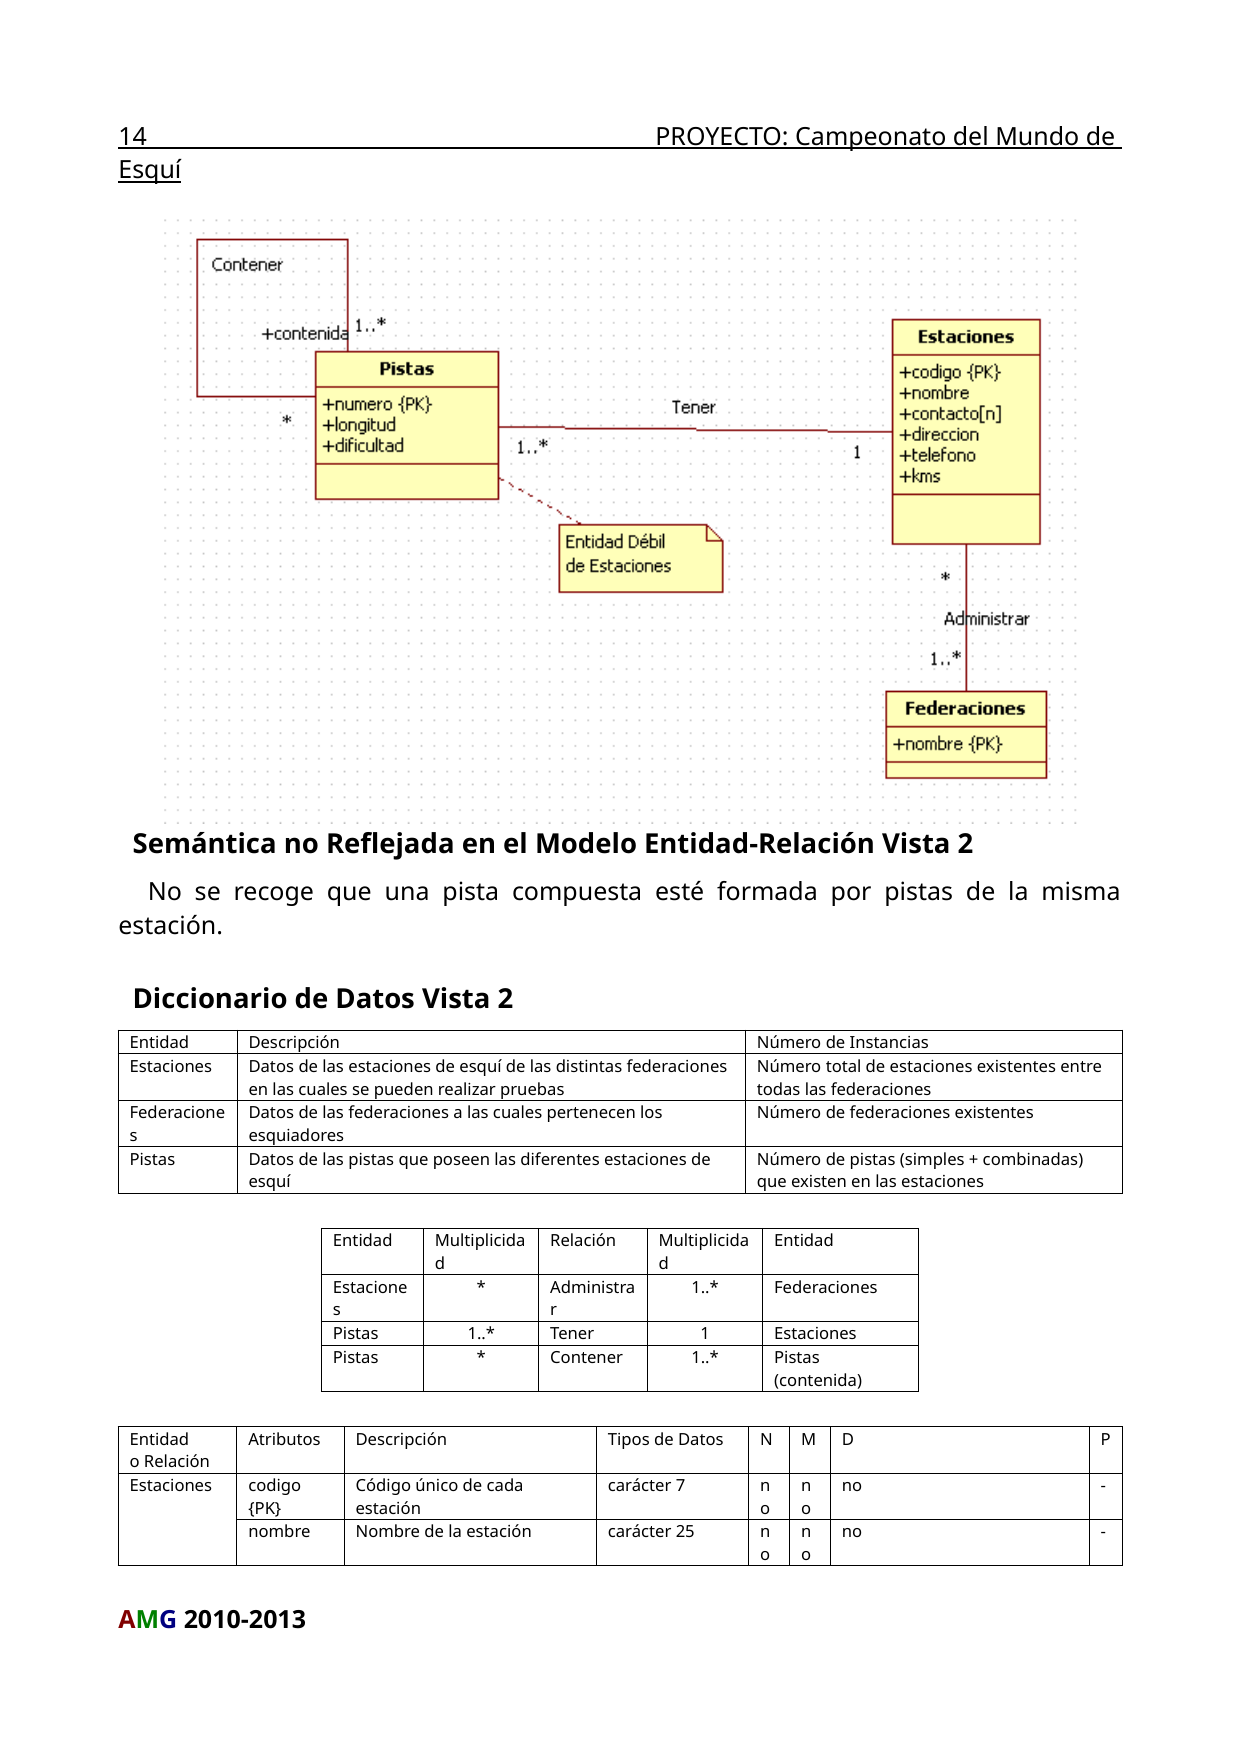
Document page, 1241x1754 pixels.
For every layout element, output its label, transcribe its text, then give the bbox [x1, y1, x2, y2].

table_header Relación [539, 1229, 647, 1274]
table_cell Contener [539, 1346, 647, 1391]
table_header M [790, 1427, 830, 1472]
table_cell Datos de las pistas que poseen las diferentes estaciones de esquí [238, 1147, 745, 1193]
table_cell 1..* [648, 1275, 762, 1321]
table_cell Número de pistas (simples + combinadas) que existen en las estaciones [746, 1147, 1122, 1193]
table_cell Número total de estaciones existentes entre todas las federaciones [746, 1054, 1122, 1100]
table_cell codigo {PK} [237, 1474, 344, 1519]
table_header Entidad [119, 1031, 237, 1053]
table_header Tipos de Datos [597, 1427, 748, 1472]
table_cell Pistas [322, 1322, 423, 1344]
table_cell Pistas [322, 1346, 423, 1391]
table_header N [749, 1427, 789, 1472]
table_cell Datos de las federaciones a las cuales pertenecen los esquiadores [238, 1101, 745, 1146]
table_cell Estaciones [322, 1275, 423, 1321]
table_cell Código único de cada estación [345, 1474, 596, 1519]
table_header P [1090, 1427, 1122, 1472]
subtitle Semántica no Reflejada en el Modelo Entidad-Relación Vista 2 [118, 216, 1122, 861]
table_cell no [790, 1474, 830, 1519]
table_header Descripción [238, 1031, 745, 1053]
table_cell * [424, 1346, 538, 1391]
table_cell no [831, 1520, 1089, 1565]
table_cell Administrar [539, 1275, 647, 1321]
table_header Entidad o Relación [119, 1427, 236, 1472]
table_header D [831, 1427, 1089, 1472]
table_cell Federaciones [763, 1275, 918, 1321]
table_cell Estaciones [119, 1054, 237, 1100]
table_cell Pistas [119, 1147, 237, 1193]
table_cell no [749, 1520, 789, 1565]
table_cell no [831, 1474, 1089, 1519]
table_header Multiplicidad [648, 1229, 762, 1274]
text No se recoge que una pista compuesta esté formada por pistas de la misma estación. [118, 874, 1122, 942]
table_cell carácter 7 [597, 1474, 748, 1519]
table_cell - [1090, 1474, 1122, 1519]
table_header Atributos [237, 1427, 344, 1472]
table_cell * [424, 1275, 538, 1321]
table_cell carácter 25 [597, 1520, 748, 1565]
table_cell no [749, 1474, 789, 1519]
table_header Multiplicidad [424, 1229, 538, 1274]
table_cell Federaciones [119, 1101, 237, 1146]
table_header Descripción [345, 1427, 596, 1472]
table_cell nombre [237, 1520, 344, 1565]
table_header Número de Instancias [746, 1031, 1122, 1053]
table_cell 1..* [648, 1346, 762, 1391]
table_cell Nombre de la estación [345, 1520, 596, 1565]
table_cell no [790, 1520, 830, 1565]
table_cell Datos de las estaciones de esquí de las distintas federaciones en las cuales se pueden realizar pruebas [238, 1054, 745, 1100]
table_cell 1 [648, 1322, 762, 1344]
table_cell - [1090, 1520, 1122, 1565]
table_cell Estaciones [763, 1322, 918, 1344]
subtitle Diccionario de Datos Vista 2 [118, 979, 1122, 1017]
table_cell Número de federaciones existentes [746, 1101, 1122, 1146]
table_cell Estaciones [119, 1474, 236, 1565]
table_cell Pistas (contenida) [763, 1346, 918, 1391]
table_cell 1..* [424, 1322, 538, 1344]
table_header Entidad [763, 1229, 918, 1274]
table_cell Tener [539, 1322, 647, 1344]
table_header Entidad [322, 1229, 423, 1274]
